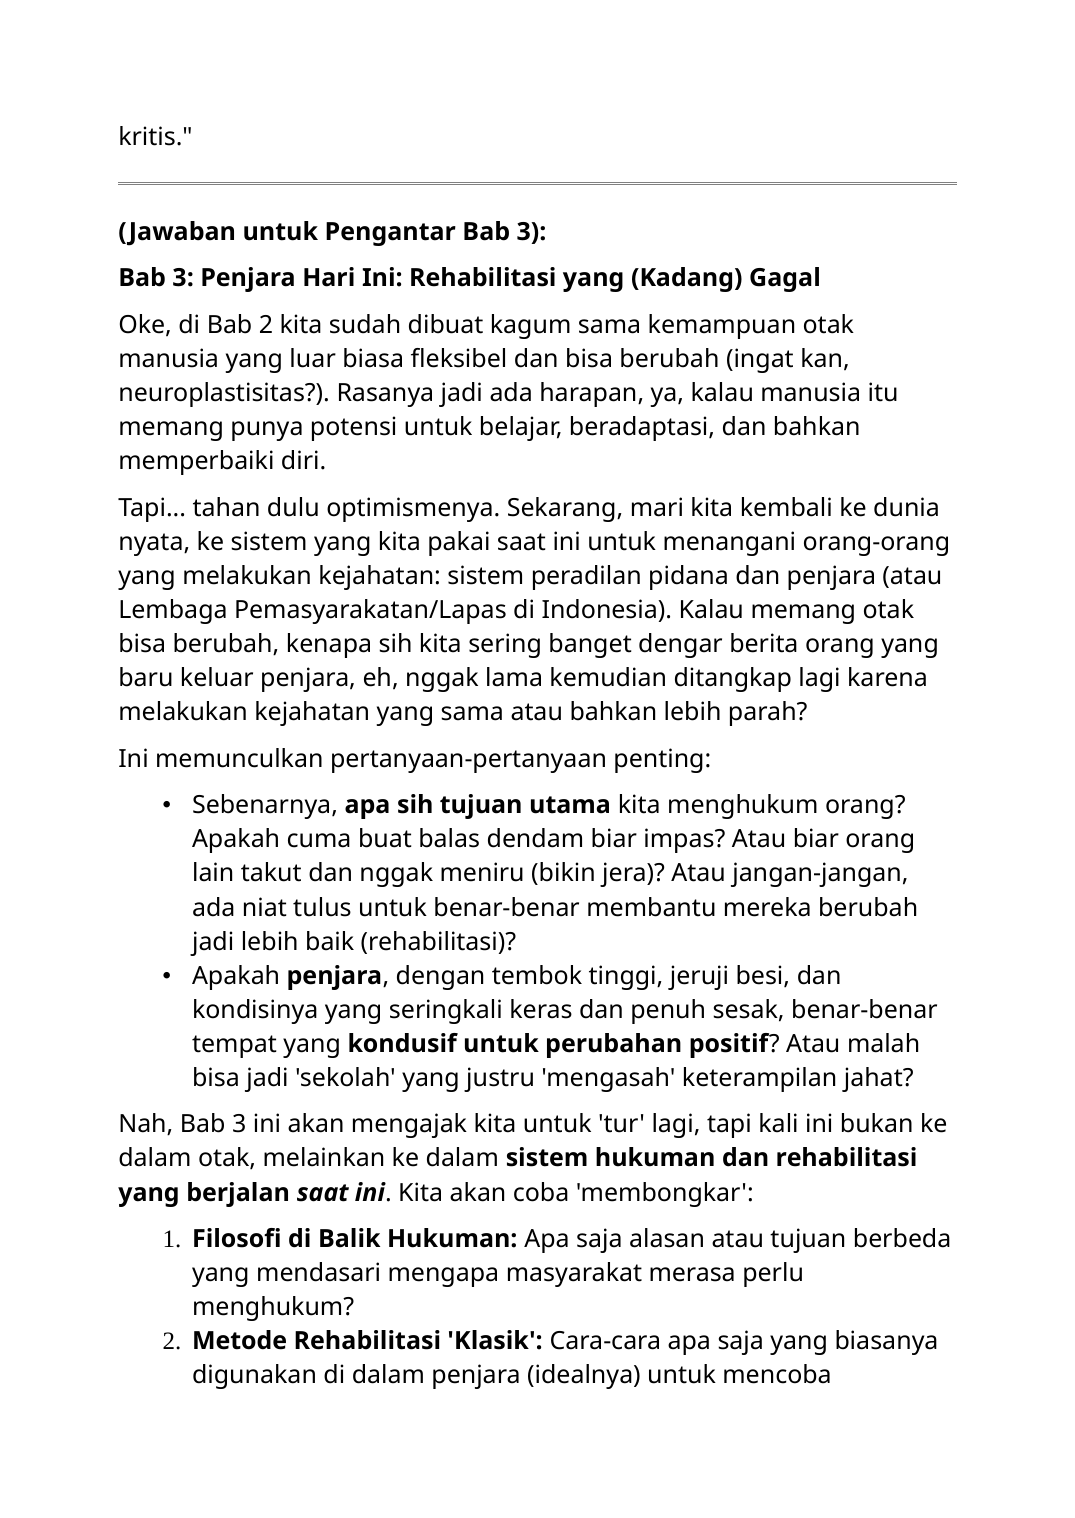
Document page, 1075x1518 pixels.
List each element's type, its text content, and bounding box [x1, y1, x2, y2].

list Filosofi di Balik Hukuman: Apa saja alasan atau tujuan berbeda yang mendasari mengapa masyarakat merasa perlu menghukum? [162, 1221, 957, 1323]
list Metode Rehabilitasi 'Klasik': Cara-cara apa saja yang biasanya digunakan di dalam penjara (idealnya) untuk mencoba [162, 1323, 957, 1391]
text Oke, di Bab 2 kita sudah dibuat kagum sama kemampuan otak manusia yang luar biasa fleksibel dan bisa berubah (ingat kan, neuroplastisitas?). Rasanya jadi ada harapan, ya, kalau manusia itu memang punya potensi untuk belajar, beradaptasi, dan bahkan memperbaiki diri. [118, 307, 957, 477]
text Ini memunculkan pertanyaan-pertanyaan penting: [118, 740, 957, 774]
list Apakah penjara, dengan tembok tinggi, jeruji besi, dan kondisinya yang seringkali keras dan penuh sesak, benar-benar tempat yang kondusif untuk perubahan positif? Atau malah bisa jadi 'sekolah' yang justru 'mengasah' keterampilan jahat? [162, 957, 957, 1093]
text Bab 3: Penjara Hari Ini: Rehabilitasi yang (Kadang) Gagal [118, 260, 957, 294]
text kritis." [118, 118, 957, 152]
text Nah, Bab 3 ini akan mengajak kita untuk 'tur' lagi, tapi kali ini bukan ke dalam otak, melainkan ke dalam sistem hukuman dan rehabilitasi yang berjalan saat ini. Kita akan coba 'membongkar': [118, 1106, 957, 1208]
text (Jawaban untuk Pengantar Bab 3): [118, 213, 957, 248]
text Tapi... tahan dulu optimismenya. Sekarang, mari kita kembali ke dunia nyata, ke sistem yang kita pakai saat ini untuk menangani orang-orang yang melakukan kejahatan: sistem peradilan pidana dan penjara (atau Lembaga Pemasyarakatan/Lapas di Indonesia). Kalau memang otak bisa berubah, kenapa sih kita sering banget dengar berita orang yang baru keluar penjara, eh, nggak lama kemudian ditangkap lagi karena melakukan kejahatan yang sama atau bahkan lebih parah? [118, 489, 957, 728]
list Sebenarnya, apa sih tujuan utama kita menghukum orang? Apakah cuma buat balas dendam biar impas? Atau biar orang lain takut dan nggak meniru (bikin jera)? Atau jangan-jangan, ada niat tulus untuk benar-benar membantu mereka berubah jadi lebih baik (rehabilitasi)? [162, 787, 957, 957]
